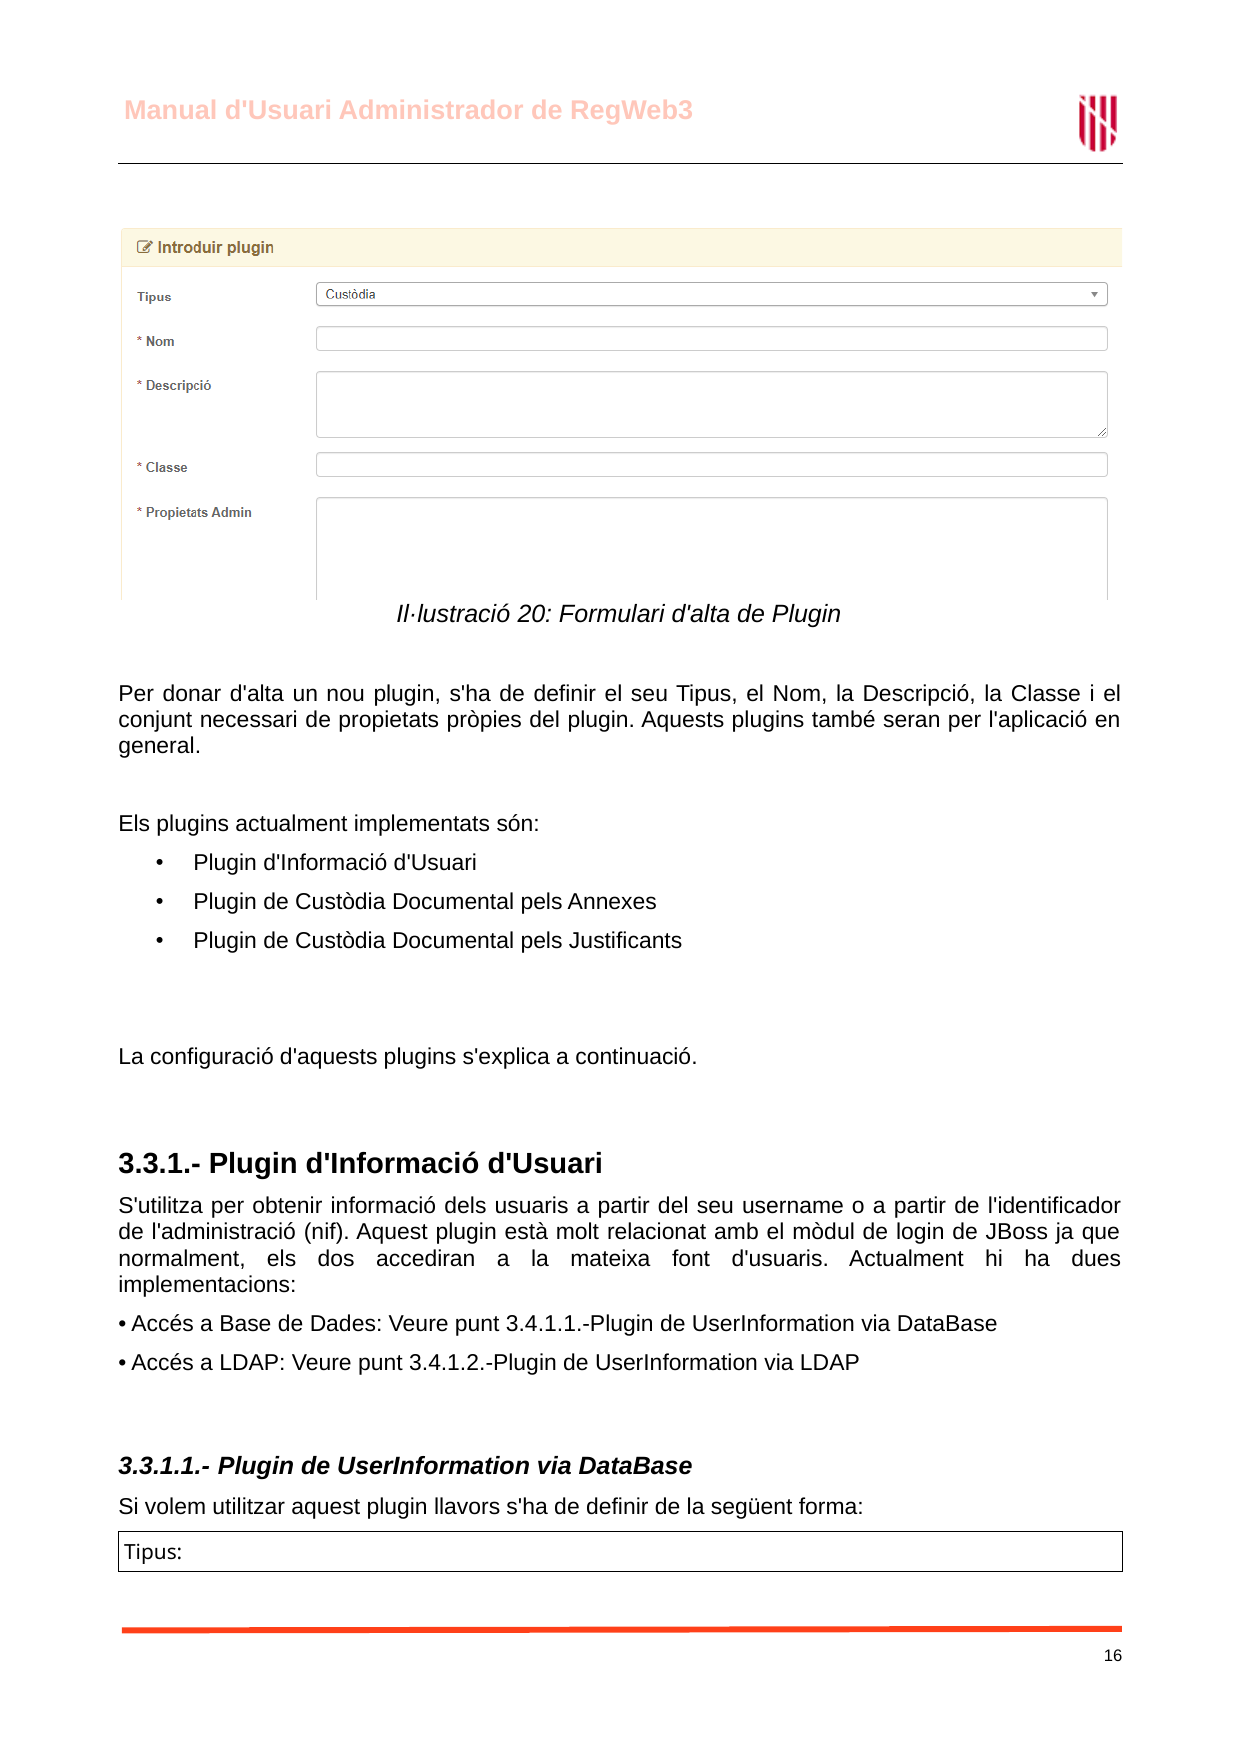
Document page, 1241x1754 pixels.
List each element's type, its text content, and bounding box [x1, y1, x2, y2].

text Per donar d'alta un nou plugin, s'ha de definir el seu Tipus, el Nom, la Descripció, la Classe i el conjunt necessari de propietats pròpies del plugin. Aquests plugins també seran per l'aplicació en general. [118, 679, 1122, 759]
text Si volem utilitzar aquest plugin llavors s'ha de definir de la següent forma: [118, 1493, 1122, 1519]
text La configuració d'aquests plugins s'explica a continuació. [118, 1043, 1122, 1069]
text Il·lustració 20: Formulari d'alta de Plugin [118, 600, 1122, 628]
text Els plugins actualment implementats són: [118, 810, 1122, 836]
list Plugin de Custòdia Documental pels Justificants [156, 927, 1122, 953]
table_header Tipus: [119, 1532, 1122, 1571]
subtitle Plugin de UserInformation via DataBase [118, 1451, 1122, 1480]
picture [118, 223, 1123, 600]
list Plugin de Custòdia Documental pels Annexes [156, 888, 1122, 914]
list Plugin d'Informació d'Usuari [156, 849, 1122, 875]
text • Accés a Base de Dades: Veure punt 3.4.1.1.-Plugin de UserInformation via DataBase [118, 1310, 1122, 1336]
subtitle Plugin d'Informació d'Usuari [118, 1146, 1122, 1179]
picture [1075, 92, 1118, 156]
text S'utilitza per obtenir informació dels usuaris a partir del seu username o a partir de l'identificador de l'administració (nif). Aquest plugin està molt relacionat amb el mòdul de login de JBoss ja que normalment, els dos accediran a la mateixa font d'usuaris. Actualment hi ha dues implementacions: [118, 1192, 1122, 1297]
text • Accés a LDAP: Veure punt 3.4.1.2.-Plugin de UserInformation via LDAP [118, 1349, 1122, 1375]
